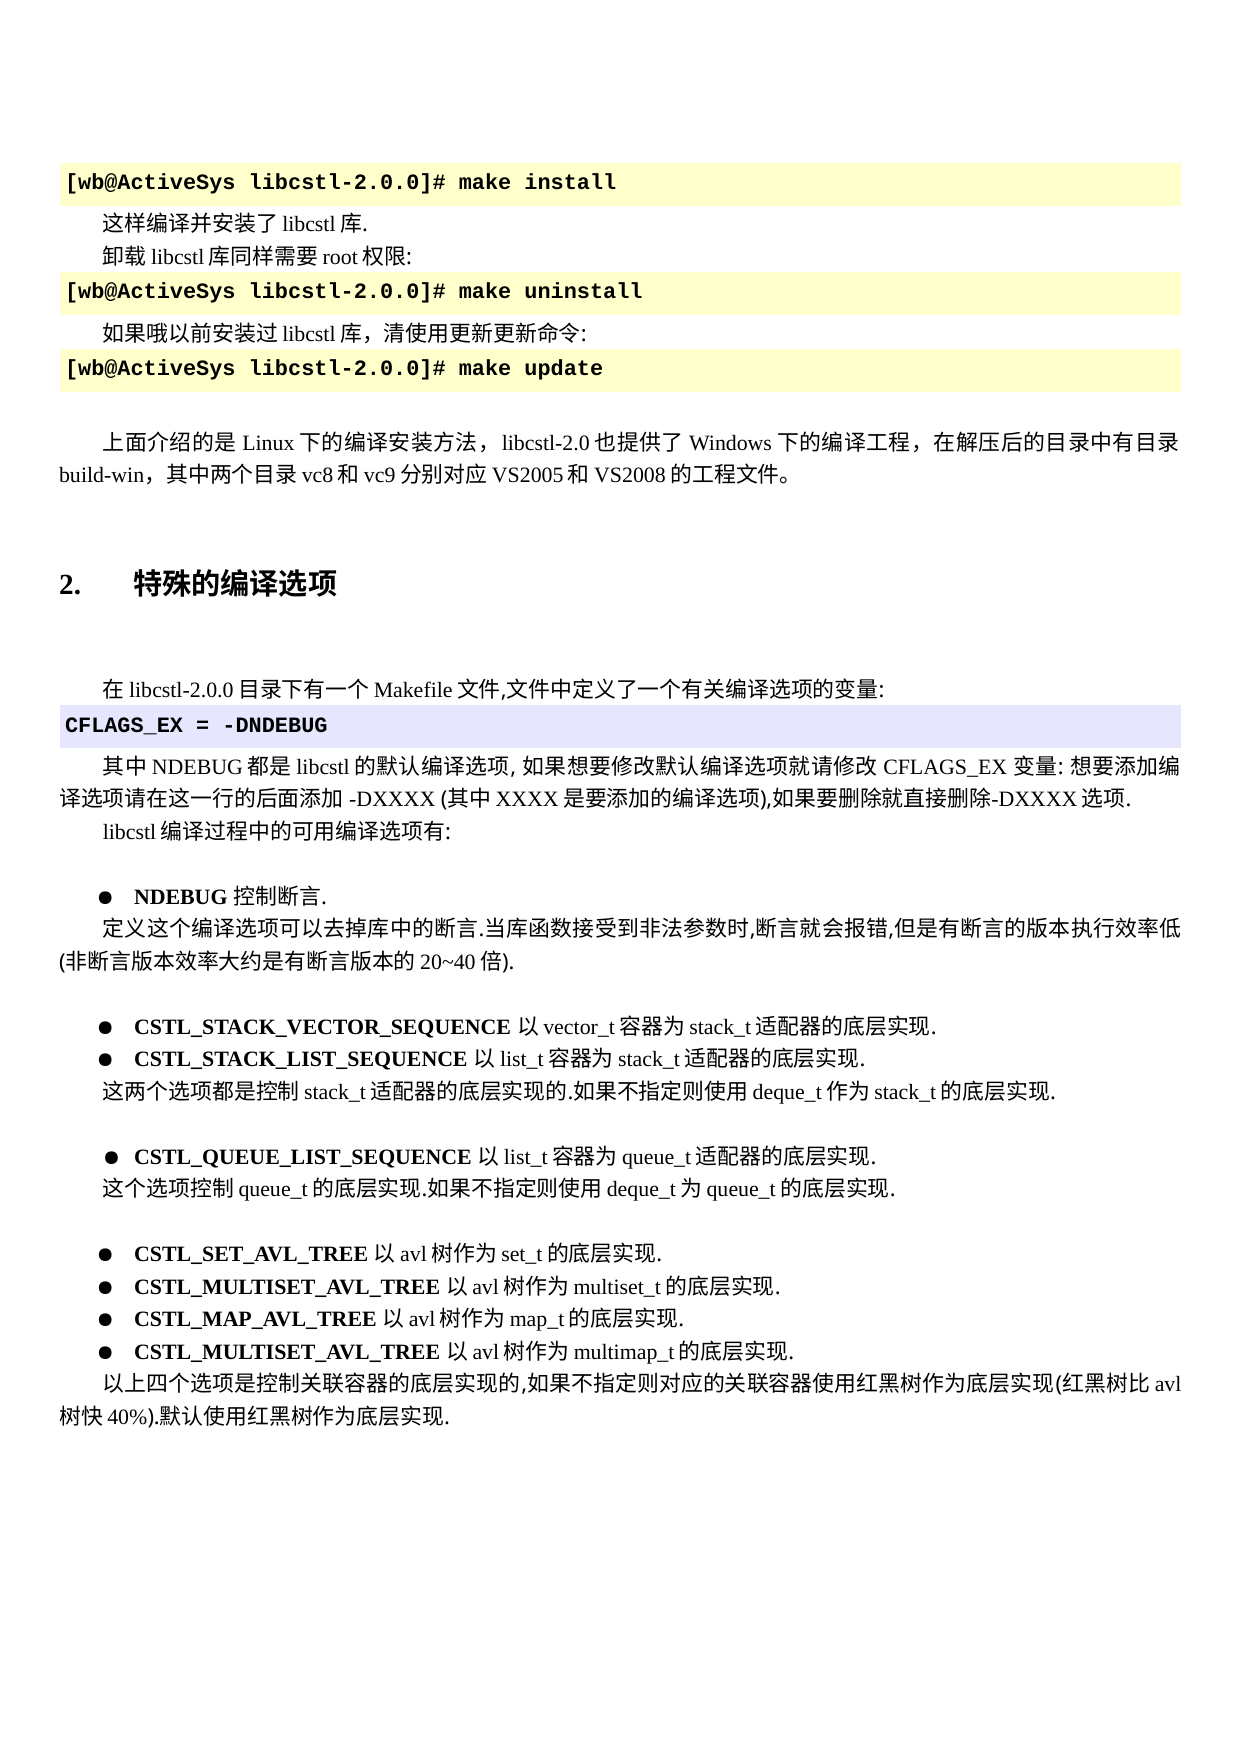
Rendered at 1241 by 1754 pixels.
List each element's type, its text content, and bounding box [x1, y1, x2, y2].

text 这两个选项都是控制stack_t适配器的底层实现的.如果不指定则使用deque_t作为stack_t的底层实现. [59, 1073, 1181, 1106]
list CSTL_MAP_AVL_TREE 以avl树作为map_t的底层实现. [96, 1301, 1181, 1333]
table_header [wb@ActiveSys libcstl-2.0.0]# make uninstall [60, 272, 1181, 315]
list CSTL_MULTISET_AVL_TREE 以avl树作为multiset_t的底层实现. [96, 1268, 1181, 1301]
text 卸载libcstl库同样需要root权限: [59, 238, 1181, 271]
list CSTL_QUEUE_LIST_SEQUENCE 以list_t容器为queue_t适配器的底层实现. [59, 1138, 1181, 1171]
text 上面介绍的是Linux下的编译安装方法，libcstl-2.0也提供了Windows下的编译工程，在解压后的目录中有目录build-win，其中两个目录vc8和vc9分别对应VS2005和VS2008的工程文件。 [59, 424, 1181, 489]
list CSTL_MULTISET_AVL_TREE 以avl树作为multimap_t的底层实现. [96, 1333, 1181, 1366]
table_header CFLAGS_EX = -DNDEBUG [60, 705, 1181, 748]
text 如果哦以前安装过libcstl库，清使用更新更新命令: [59, 316, 1181, 348]
table_header [wb@ActiveSys libcstl-2.0.0]# make install [60, 163, 1181, 206]
text 以上四个选项是控制关联容器的底层实现的,如果不指定则对应的关联容器使用红黑树作为底层实现(红黑树比avl树快40%).默认使用红黑树作为底层实现. [59, 1366, 1181, 1431]
list NDEBUG 控制断言. [96, 878, 1181, 911]
subtitle 特殊的编译选项 [59, 549, 1181, 614]
text 其中NDEBUG都是libcstl的默认编译选项, 如果想要修改默认编译选项就请修改CFLAGS_EX 变量: 想要添加编译选项请在这一行的后面添加 -DXXXX (其中XXXX是要添加的编译选项),如果要删除就直接删除-DXXXX选项. [59, 750, 1181, 813]
table_header [wb@ActiveSys libcstl-2.0.0]# make update [60, 349, 1181, 392]
list CSTL_SET_AVL_TREE 以avl树作为set_t的底层实现. [96, 1236, 1181, 1268]
text libcstl编译过程中的可用编译选项有: [59, 813, 1181, 846]
list CSTL_STACK_VECTOR_SEQUENCE 以vector_t容器为stack_t适配器的底层实现. [96, 1008, 1181, 1041]
text 定义这个编译选项可以去掉库中的断言.当库函数接受到非法参数时,断言就会报错,但是有断言的版本执行效率低(非断言版本效率大约是有断言版本的20~40倍). [59, 911, 1181, 976]
text 这个选项控制queue_t的底层实现.如果不指定则使用deque_t为queue_t的底层实现. [59, 1171, 1181, 1203]
text 在libcstl-2.0.0目录下有一个Makefile文件,文件中定义了一个有关编译选项的变量: [59, 672, 1181, 704]
text 这样编译并安装了libcstl库. [59, 207, 1181, 238]
list CSTL_STACK_LIST_SEQUENCE 以list_t容器为stack_t适配器的底层实现. [96, 1041, 1181, 1073]
